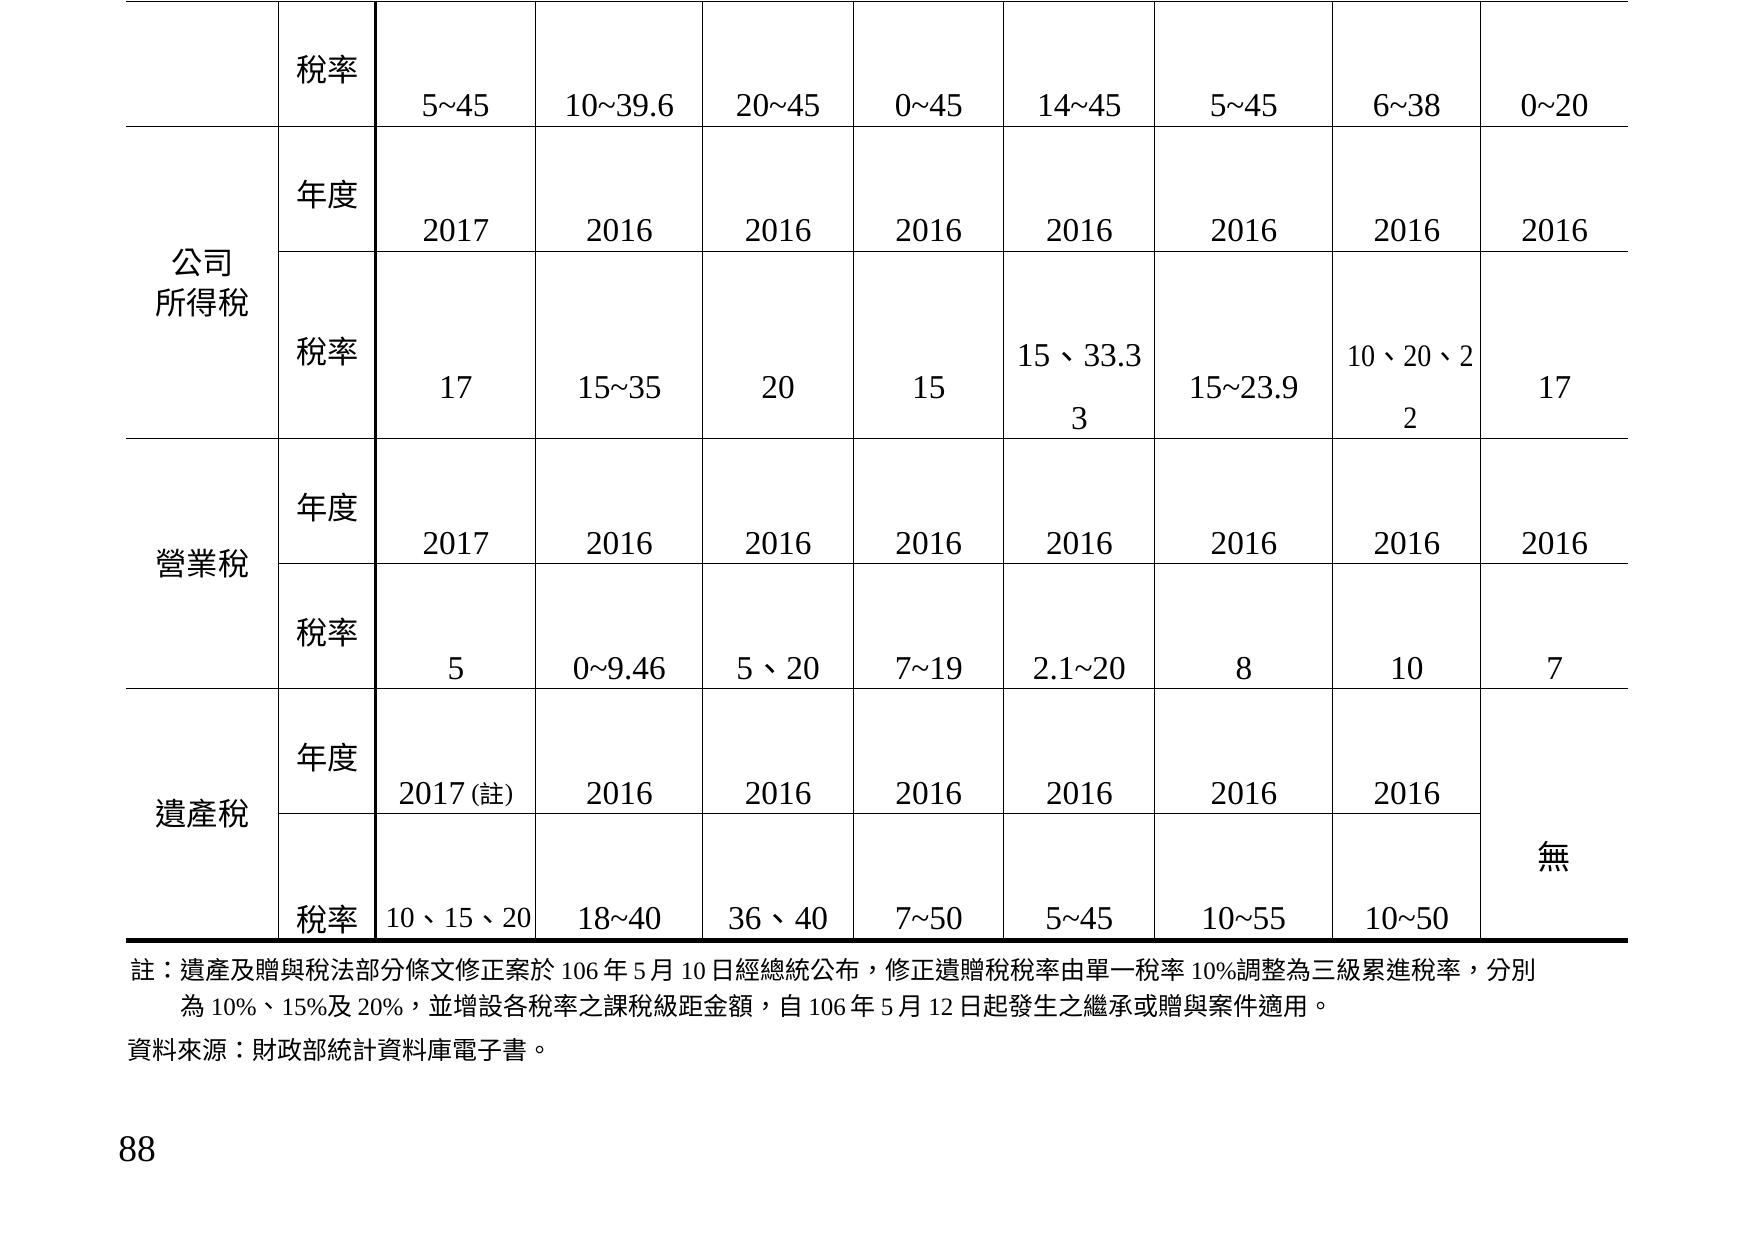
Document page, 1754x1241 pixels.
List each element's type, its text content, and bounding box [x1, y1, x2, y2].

table_cell 2016 [703, 689, 853, 813]
table_cell 年度 [279, 689, 374, 813]
table_cell 2.1~20 [1004, 564, 1154, 688]
table_cell 2016 [703, 439, 853, 563]
table_cell 稅率 [279, 564, 374, 688]
table_cell 2016 [1481, 127, 1628, 251]
table_cell 10~39.6 [536, 2, 702, 126]
table_cell 5~45 [1155, 2, 1332, 126]
table_cell 稅率 [279, 252, 374, 438]
table_cell 10、15、20 [377, 814, 535, 938]
table_cell 2016 [1333, 439, 1480, 563]
table_cell 2016 [703, 127, 853, 251]
table_cell 10、20、22 [1333, 252, 1480, 438]
table_cell 10~50 [1333, 814, 1480, 938]
table_cell 稅率 [279, 2, 374, 126]
table_cell [126, 2, 278, 126]
table_cell 5、20 [703, 564, 853, 688]
table_cell 7~19 [854, 564, 1003, 688]
table_cell 17 [377, 252, 535, 438]
table_cell 15~35 [536, 252, 702, 438]
table_cell 5~45 [377, 2, 535, 126]
table_cell 36、40 [703, 814, 853, 938]
table_cell 18~40 [536, 814, 702, 938]
table_cell 稅率 [279, 814, 374, 938]
table_cell 2016 [1333, 689, 1480, 813]
table_cell 公司 所得稅 [126, 127, 278, 438]
table_cell 6~38 [1333, 2, 1480, 126]
table_cell 2016 [536, 439, 702, 563]
text 註：遺產及贈與稅法部分條文修正案於106年5月10日經總統公布，修正遺贈稅稅率由單一稅率10%調整為三級累進稅率，分別為10%、15%及20%，並增設各稅率之課稅級距金額，自106年5月12日起發生之繼承或贈與案件適用。 [131, 950, 1550, 1023]
table_cell 無 [1481, 689, 1628, 938]
table_cell 2017 (註) [377, 689, 535, 813]
table_cell 7~50 [854, 814, 1003, 938]
table_cell 15、33.33 [1004, 252, 1154, 438]
table_cell 2016 [536, 689, 702, 813]
table_cell 年度 [279, 127, 374, 251]
table_cell 年度 [279, 439, 374, 563]
text 資料來源：財政部統計資料庫電子書。 [127, 1030, 1550, 1067]
table_cell 20 [703, 252, 853, 438]
table_cell 2017 [377, 127, 535, 251]
table_cell 2016 [1481, 439, 1628, 563]
table_cell 5 [377, 564, 535, 688]
table_cell 2016 [1004, 689, 1154, 813]
table_cell 2016 [1155, 689, 1332, 813]
table_cell 0~20 [1481, 2, 1628, 126]
table_cell 10~55 [1155, 814, 1332, 938]
table_cell 2016 [1004, 127, 1154, 251]
table_cell 2016 [1155, 439, 1332, 563]
table_cell 2016 [854, 439, 1003, 563]
table_cell 15~23.9 [1155, 252, 1332, 438]
table_cell 2016 [536, 127, 702, 251]
table_cell 20~45 [703, 2, 853, 126]
table_cell 17 [1481, 252, 1628, 438]
table_cell 8 [1155, 564, 1332, 688]
table_cell 2016 [854, 689, 1003, 813]
table_cell 0~45 [854, 2, 1003, 126]
table_cell 15 [854, 252, 1003, 438]
table_cell 0~9.46 [536, 564, 702, 688]
table_cell 2017 [377, 439, 535, 563]
table_cell 營業稅 [126, 439, 278, 688]
table_cell 2016 [1155, 127, 1332, 251]
table_cell 2016 [1004, 439, 1154, 563]
table_cell 14~45 [1004, 2, 1154, 126]
table_cell 2016 [854, 127, 1003, 251]
table_cell 5~45 [1004, 814, 1154, 938]
table_cell 2016 [1333, 127, 1480, 251]
table_cell 10 [1333, 564, 1480, 688]
table_cell 遺產稅 [126, 689, 278, 938]
table_cell 7 [1481, 564, 1628, 688]
